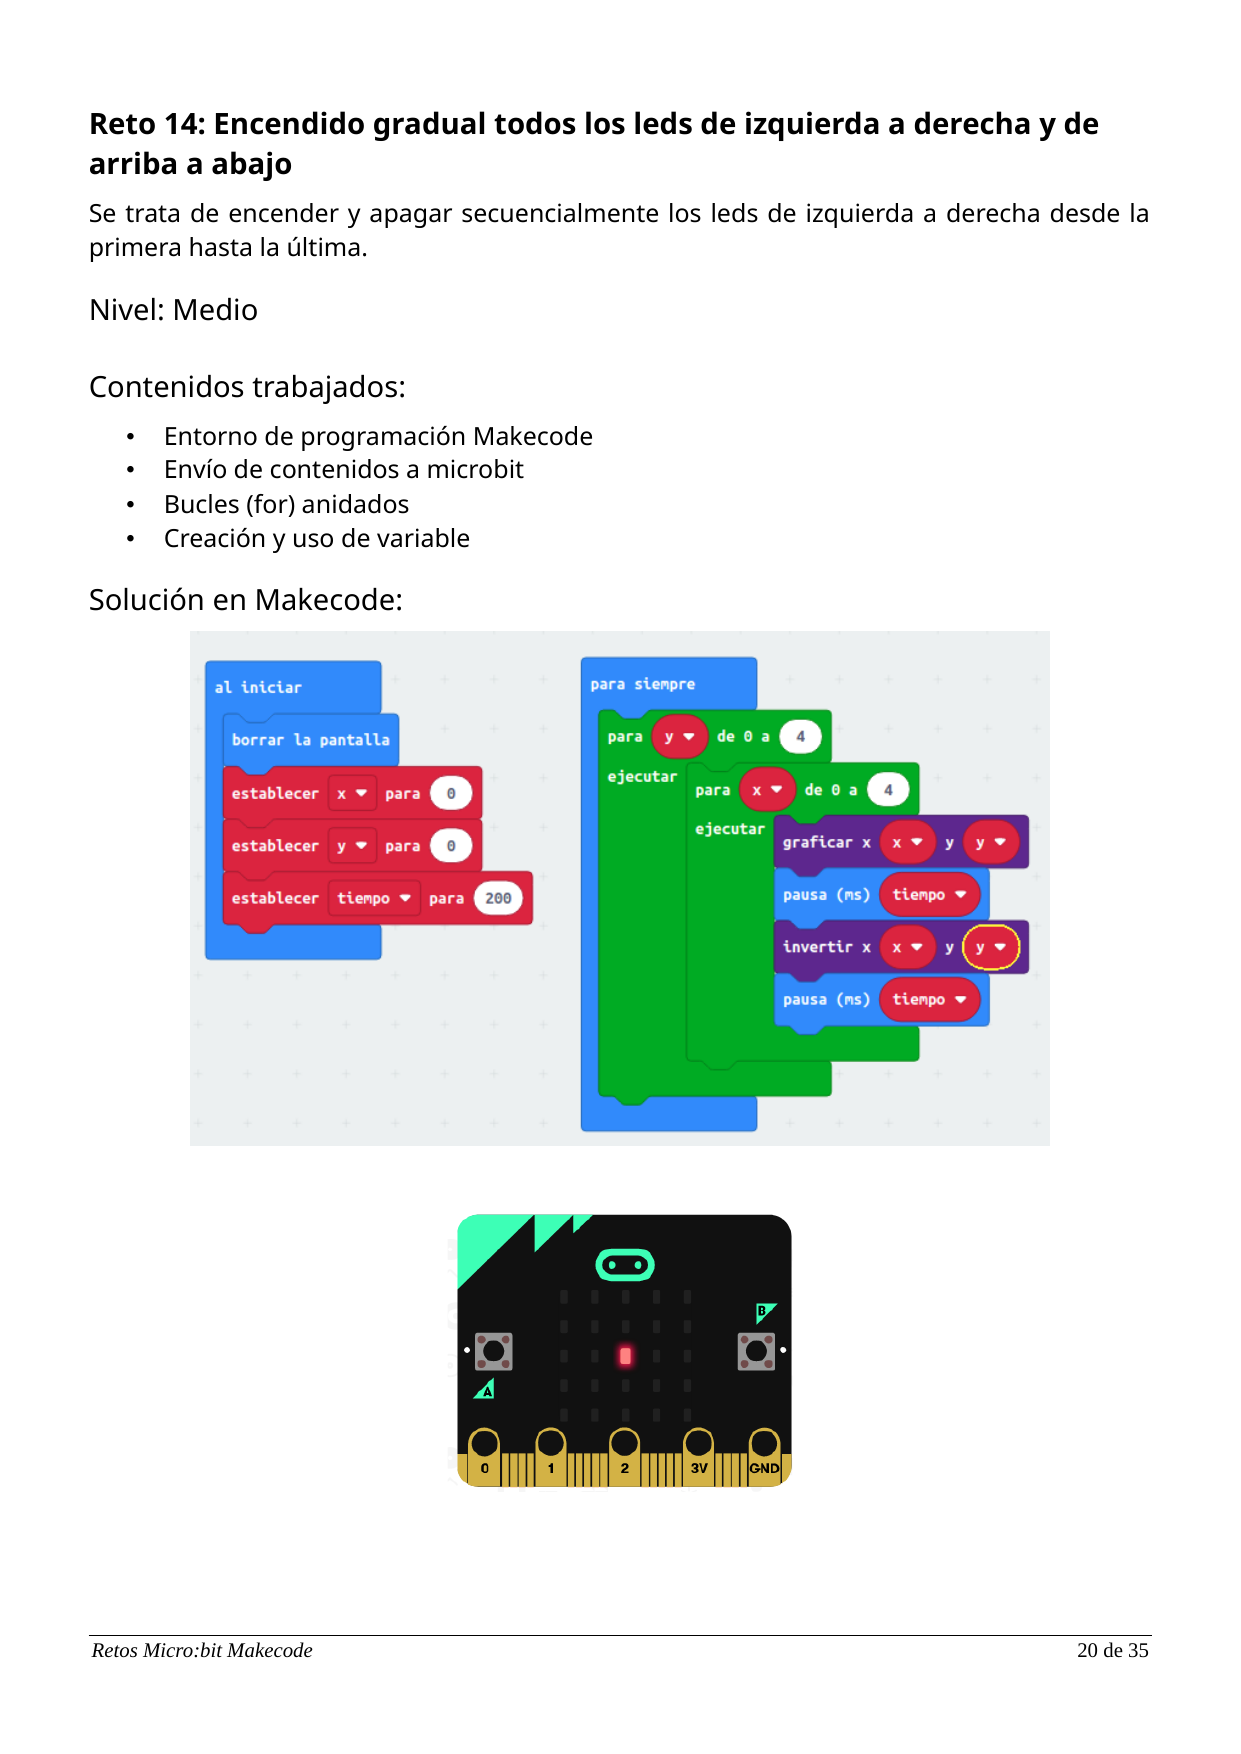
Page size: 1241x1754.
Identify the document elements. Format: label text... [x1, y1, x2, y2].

text Se trata de encender y apagar secuencialmente los leds de izquierda a derecha desde la primera hasta la última. [88, 196, 1152, 264]
subtitle Nivel: Medio [88, 289, 1152, 328]
subtitle Reto 14: Encendido gradual todos los leds de izquierda a derecha y de arriba a abajo [88, 103, 1152, 183]
picture [190, 631, 1050, 1146]
subtitle Contenidos trabajados: [88, 366, 1152, 406]
subtitle Solución en Makecode: [88, 579, 1152, 619]
list Creación y uso de variable [126, 520, 1152, 554]
list Envío de contenidos a microbit [126, 452, 1152, 486]
list Entorno de programación Makecode [126, 418, 1152, 452]
picture [447, 1209, 793, 1492]
list Bucles (for) anidados [126, 486, 1152, 520]
